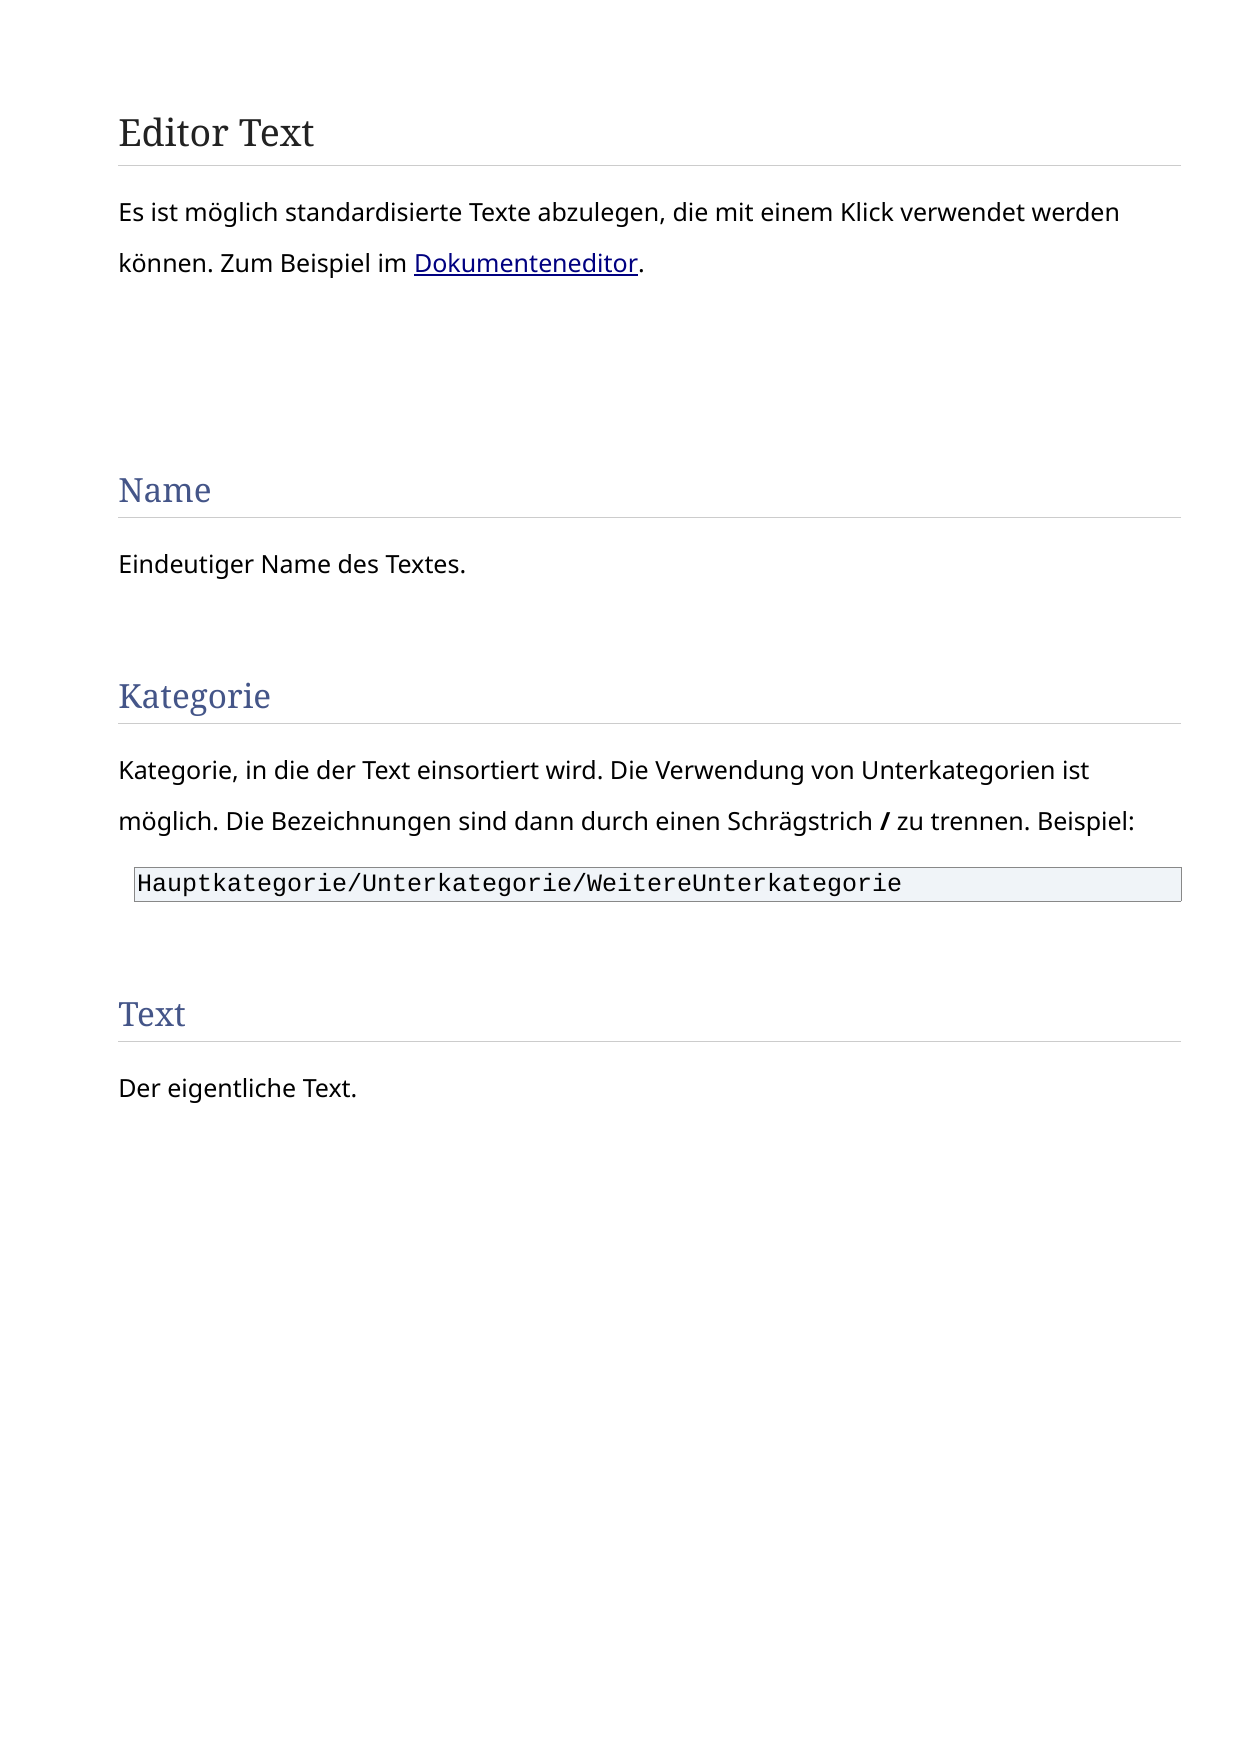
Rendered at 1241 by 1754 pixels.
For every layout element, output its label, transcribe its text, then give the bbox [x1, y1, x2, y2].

text Kategorie, in die der Text einsortiert wird. Die Verwendung von Unterkategorien ist möglich. Die Bezeichnungen sind dann durch einen Schrägstrich / zu trennen. Beispiel: [118, 752, 1181, 838]
subtitle Text [118, 991, 1181, 1041]
text Der eigentliche Text. [118, 1070, 1181, 1104]
text Eindeutiger Name des Textes. [118, 547, 1181, 581]
text Hauptkategorie/Unterkategorie/WeitereUnterkategorie [135, 868, 1181, 901]
subtitle Name [118, 467, 1181, 517]
subtitle Editor Text [118, 106, 1181, 165]
text Es ist möglich standardisierte Texte abzulegen, die mit einem Klick verwendet werden können. Zum Beispiel im Dokumenteneditor. [118, 194, 1181, 279]
subtitle Kategorie [118, 673, 1181, 723]
